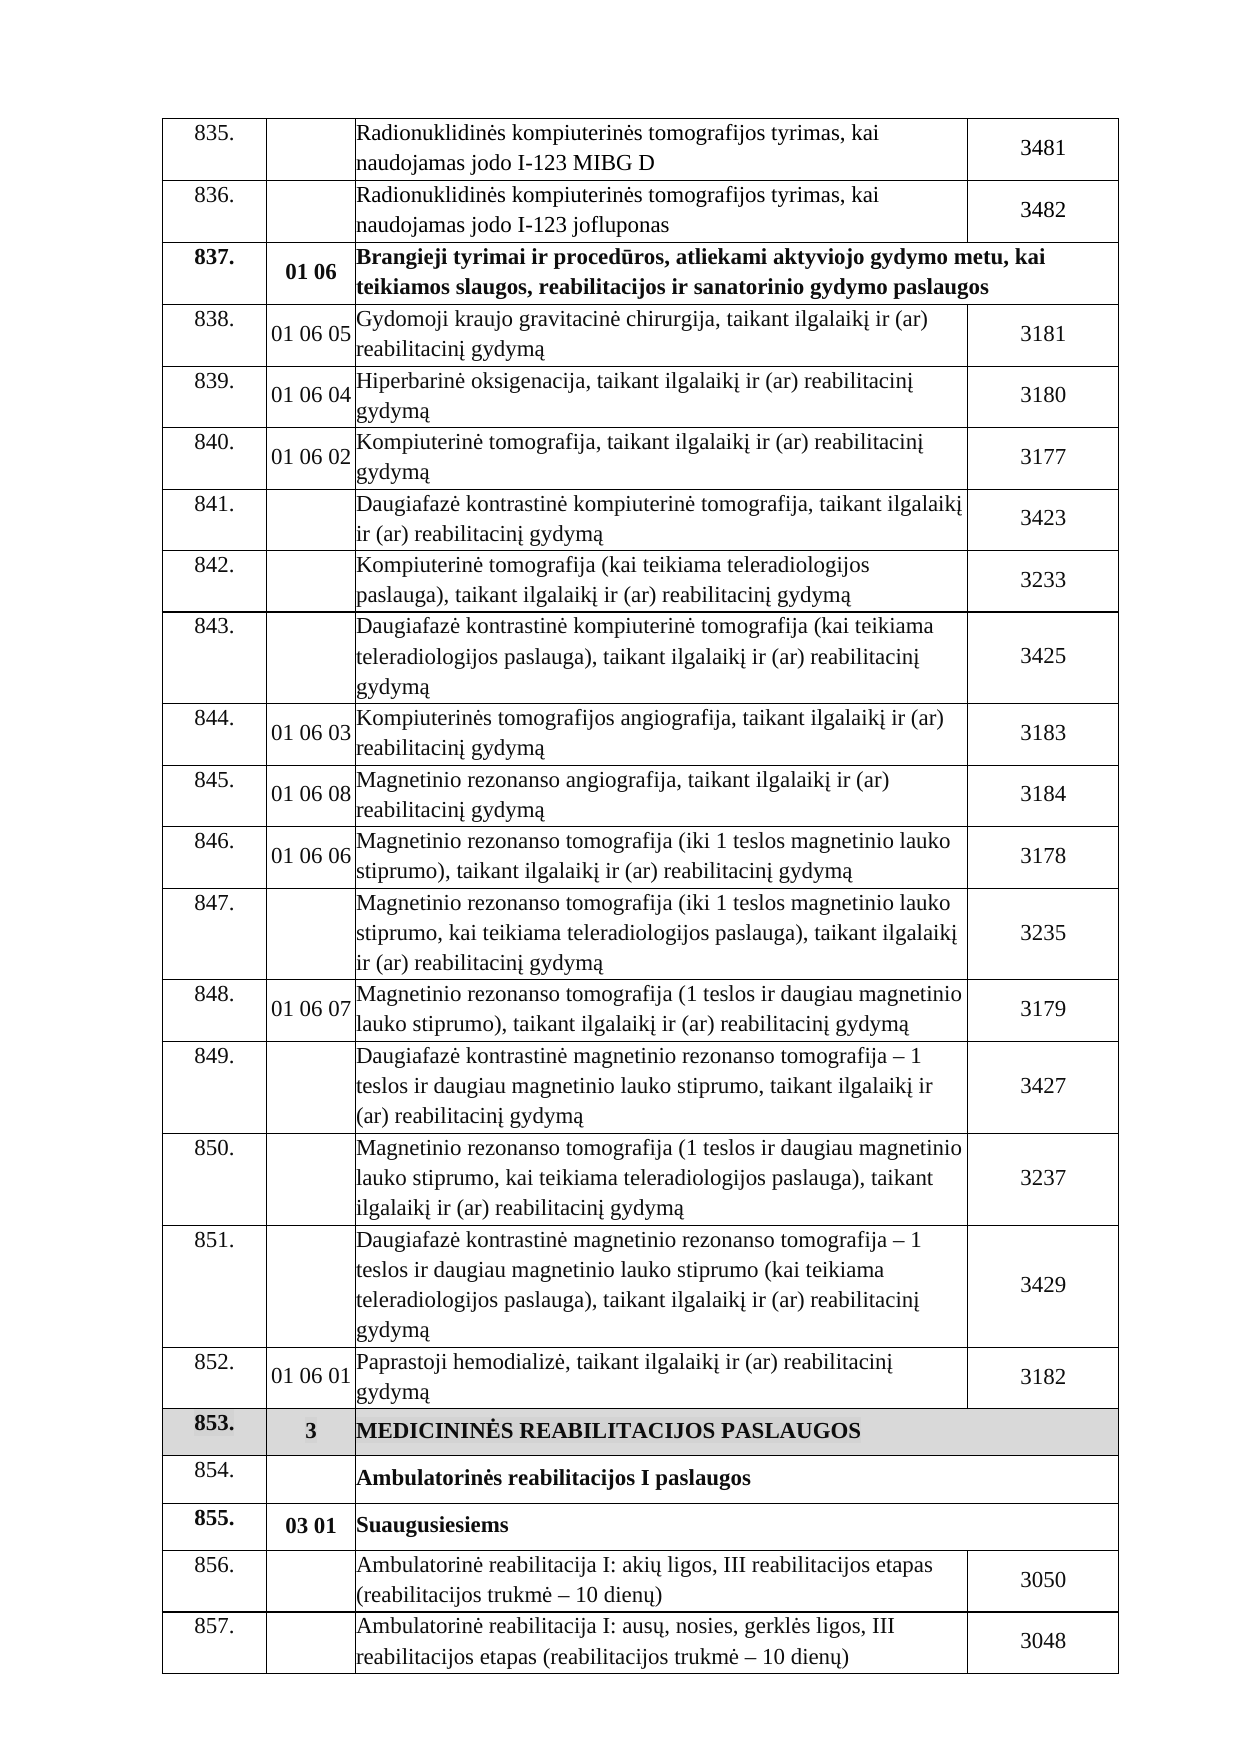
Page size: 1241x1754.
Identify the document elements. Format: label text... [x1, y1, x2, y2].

table_cell [1142, 826, 1147, 887]
table_cell [1142, 366, 1147, 427]
table_cell Magnetinio rezonanso tomografija (1 teslos ir daugiau magnetinio lauko stiprumo, kai teikiama teleradiologijos paslauga), taikant ilgalaikį ir (ar) reabilitacinį gydymą [356, 1134, 967, 1225]
table_cell [1147, 979, 1164, 1041]
table_cell [1147, 304, 1164, 366]
table_cell 3429 [968, 1226, 1118, 1347]
table_cell [1147, 703, 1164, 764]
table_cell 01 06 08 [267, 766, 355, 826]
table_cell 3183 [968, 704, 1118, 764]
table_cell [267, 119, 355, 180]
table_cell 3180 [968, 367, 1118, 427]
table_cell Hiperbarinė oksigenacija, taikant ilgalaikį ir (ar) reabilitacinį gydymą [356, 367, 967, 427]
table_cell [1164, 826, 1240, 887]
table_cell 3 [267, 1409, 355, 1455]
table_cell [1142, 703, 1147, 764]
table_cell [267, 181, 355, 242]
table_cell [267, 1613, 355, 1673]
table_cell [1147, 1041, 1164, 1133]
table_cell [1164, 1550, 1240, 1611]
table_cell 3181 [968, 305, 1118, 366]
table_cell 3427 [968, 1042, 1118, 1133]
table_cell [267, 551, 355, 611]
table_cell 849. [163, 1042, 266, 1133]
table_cell 3237 [968, 1134, 1118, 1225]
table_cell [1147, 1455, 1164, 1503]
table_cell 01 06 02 [267, 428, 355, 488]
table_cell 846. [163, 827, 266, 887]
table_cell [1119, 366, 1137, 427]
table_cell 847. [163, 889, 266, 979]
table_cell 855. [163, 1504, 266, 1550]
table_cell Ambulatorinė reabilitacija I: akių ligos, III reabilitacijos etapas (reabilitacijos trukmė – 10 dienų) [356, 1551, 967, 1611]
table_cell [1137, 1133, 1142, 1225]
table_cell [1164, 1455, 1240, 1503]
table_cell [1142, 1347, 1147, 1408]
table_cell Daugiafazė kontrastinė kompiuterinė tomografija (kai teikiama teleradiologijos paslauga), taikant ilgalaikį ir (ar) reabilitacinį gydymą [356, 613, 967, 703]
table_cell [1164, 427, 1240, 488]
table_cell [267, 1456, 355, 1503]
table_cell [267, 889, 355, 979]
table_cell [267, 1551, 355, 1611]
table_cell [1119, 1408, 1137, 1455]
table_cell 850. [163, 1134, 266, 1225]
table_cell [1119, 765, 1137, 826]
table_cell [267, 1134, 355, 1225]
table_cell [1147, 550, 1164, 611]
table_cell [1147, 1133, 1164, 1225]
table_cell [1147, 1347, 1164, 1408]
table_cell 839. [163, 367, 266, 427]
table_cell [1142, 242, 1147, 304]
table_cell [1119, 242, 1137, 304]
table_cell Brangieji tyrimai ir procedūros, atliekami aktyviojo gydymo metu, kai teikiamos slaugos, reabilitacijos ir sanatorinio gydymo paslaugos [356, 243, 1118, 304]
table_cell [1142, 550, 1147, 611]
table_cell [1147, 427, 1164, 488]
table_cell 3177 [968, 428, 1118, 488]
table_cell 838. [163, 305, 266, 366]
table_cell [1142, 1041, 1147, 1133]
table_cell 853. [163, 1409, 266, 1455]
table_cell [1147, 1611, 1164, 1673]
table_cell [1119, 888, 1137, 979]
table_cell [1119, 1611, 1137, 1673]
table_cell 837. [163, 243, 266, 304]
table_cell [1119, 826, 1137, 887]
table_cell [1142, 888, 1147, 979]
table_cell [1119, 1225, 1137, 1347]
table_cell [1137, 1455, 1142, 1503]
table_cell [1164, 118, 1240, 180]
table_cell [1119, 1503, 1137, 1550]
table_cell [1119, 427, 1137, 488]
table_cell [1164, 611, 1240, 703]
table_cell [1147, 765, 1164, 826]
table_cell 01 06 04 [267, 367, 355, 427]
table_cell 851. [163, 1226, 266, 1347]
table_cell 856. [163, 1551, 266, 1611]
table_cell [1142, 427, 1147, 488]
table_cell [1137, 1225, 1142, 1347]
table_cell [1164, 979, 1240, 1041]
table_cell [1164, 366, 1240, 427]
table_cell 3179 [968, 980, 1118, 1041]
table_cell [267, 1042, 355, 1133]
table_cell [1147, 118, 1164, 180]
table_cell Ambulatorinės reabilitacijos I paslaugos [356, 1456, 1118, 1503]
table_cell [1147, 888, 1164, 979]
table_cell 840. [163, 428, 266, 488]
table_cell [1137, 1041, 1142, 1133]
table_cell Radionuklidinės kompiuterinės tomografijos tyrimas, kai naudojamas jodo I-123 jofluponas [356, 181, 967, 242]
table_cell [267, 613, 355, 703]
table_cell Daugiafazė kontrastinė magnetinio rezonanso tomografija – 1 teslos ir daugiau magnetinio lauko stiprumo, taikant ilgalaikį ir (ar) reabilitacinį gydymą [356, 1042, 967, 1133]
table_cell 3178 [968, 827, 1118, 887]
table_cell [1147, 1408, 1164, 1455]
table_cell MEDICININĖS REABILITACIJOS PASLAUGOS [356, 1409, 1118, 1455]
table_cell Magnetinio rezonanso tomografija (iki 1 teslos magnetinio lauko stiprumo, kai teikiama teleradiologijos paslauga), taikant ilgalaikį ir (ar) reabilitacinį gydymą [356, 889, 967, 979]
table_cell [1164, 1347, 1240, 1408]
table_cell 852. [163, 1348, 266, 1408]
table_cell 01 06 [267, 243, 355, 304]
table_cell [1137, 180, 1142, 242]
table_cell [1164, 1611, 1240, 1673]
table_cell [1119, 1041, 1137, 1133]
table_cell [1137, 366, 1142, 427]
table_cell [1137, 1550, 1142, 1611]
table_cell [1137, 427, 1142, 488]
table_cell [1137, 1611, 1142, 1673]
table_cell 3184 [968, 766, 1118, 826]
table_cell [1164, 1408, 1240, 1455]
table_cell 03 01 [267, 1504, 355, 1550]
table_cell [1147, 366, 1164, 427]
table_cell [1119, 703, 1137, 764]
table_cell 3481 [968, 119, 1118, 180]
table_cell 854. [163, 1456, 266, 1503]
table_cell Magnetinio rezonanso tomografija (1 teslos ir daugiau magnetinio lauko stiprumo), taikant ilgalaikį ir (ar) reabilitacinį gydymą [356, 980, 967, 1041]
table_cell [1137, 888, 1142, 979]
table_cell Kompiuterinė tomografija (kai teikiama teleradiologijos paslauga), taikant ilgalaikį ir (ar) reabilitacinį gydymą [356, 551, 967, 611]
table_cell [1142, 765, 1147, 826]
table_cell 01 06 03 [267, 704, 355, 764]
table_cell [1142, 180, 1147, 242]
table_cell 857. [163, 1613, 266, 1673]
table_cell [1142, 118, 1147, 180]
table_cell [1137, 1503, 1142, 1550]
table_cell 842. [163, 551, 266, 611]
table_cell [1142, 1503, 1147, 1550]
table_cell 844. [163, 704, 266, 764]
table_cell 843. [163, 613, 266, 703]
table_cell [1164, 703, 1240, 764]
table_cell [1164, 180, 1240, 242]
table_cell 3182 [968, 1348, 1118, 1408]
table_cell 3048 [968, 1613, 1118, 1673]
table_cell 01 06 01 [267, 1348, 355, 1408]
table_cell [1119, 1133, 1137, 1225]
table_cell [1164, 550, 1240, 611]
table_cell Kompiuterinė tomografija, taikant ilgalaikį ir (ar) reabilitacinį gydymą [356, 428, 967, 488]
table_cell [1164, 1503, 1240, 1550]
table_cell Paprastoji hemodializė, taikant ilgalaikį ir (ar) reabilitacinį gydymą [356, 1348, 967, 1408]
table_cell Magnetinio rezonanso tomografija (iki 1 teslos magnetinio lauko stiprumo), taikant ilgalaikį ir (ar) reabilitacinį gydymą [356, 827, 967, 887]
table_cell [267, 1226, 355, 1347]
table_cell [1137, 118, 1142, 180]
table_cell [1137, 765, 1142, 826]
table_cell Magnetinio rezonanso angiografija, taikant ilgalaikį ir (ar) reabilitacinį gydymą [356, 766, 967, 826]
table_cell [1119, 1550, 1137, 1611]
table_cell 3233 [968, 551, 1118, 611]
table_cell [1137, 489, 1142, 550]
table_cell 841. [163, 490, 266, 550]
table_cell [1142, 489, 1147, 550]
table_cell [1164, 888, 1240, 979]
table_cell [1119, 180, 1137, 242]
table_cell Daugiafazė kontrastinė magnetinio rezonanso tomografija – 1 teslos ir daugiau magnetinio lauko stiprumo (kai teikiama teleradiologijos paslauga), taikant ilgalaikį ir (ar) reabilitacinį gydymą [356, 1226, 967, 1347]
table_cell 3050 [968, 1551, 1118, 1611]
table_cell [267, 490, 355, 550]
table_cell [1137, 550, 1142, 611]
table_cell 835. [163, 119, 266, 180]
table_cell 3423 [968, 490, 1118, 550]
table_cell [1164, 765, 1240, 826]
table_cell [1164, 1041, 1240, 1133]
table_cell [1142, 1611, 1147, 1673]
table_cell 3482 [968, 181, 1118, 242]
table_cell [1164, 1225, 1240, 1347]
table_cell [1147, 826, 1164, 887]
table_cell [1147, 242, 1164, 304]
table_cell [1164, 1133, 1240, 1225]
table_cell [1147, 180, 1164, 242]
table_cell [1137, 1408, 1142, 1455]
table_cell [1147, 1550, 1164, 1611]
table_cell Kompiuterinės tomografijos angiografija, taikant ilgalaikį ir (ar) reabilitacinį gydymą [356, 704, 967, 764]
table_cell [1137, 703, 1142, 764]
table_cell 01 06 05 [267, 305, 355, 366]
table_cell 836. [163, 181, 266, 242]
table_cell 848. [163, 980, 266, 1041]
table_cell [1137, 826, 1142, 887]
table_cell [1147, 1503, 1164, 1550]
table_cell [1142, 1550, 1147, 1611]
table_cell 845. [163, 766, 266, 826]
table_cell [1142, 1408, 1147, 1455]
table_cell Ambulatorinė reabilitacija I: ausų, nosies, gerklės ligos, III reabilitacijos etapas (reabilitacijos trukmė – 10 dienų) [356, 1613, 967, 1673]
table_cell [1142, 304, 1147, 366]
table_cell [1119, 1455, 1137, 1503]
table_cell 3235 [968, 889, 1118, 979]
table_cell [1147, 1225, 1164, 1347]
table_cell 01 06 06 [267, 827, 355, 887]
table_cell [1164, 242, 1240, 304]
table_cell [1142, 1455, 1147, 1503]
table_cell [1137, 611, 1142, 703]
table_cell [1142, 1133, 1147, 1225]
table_cell [1119, 1347, 1137, 1408]
table_cell [1164, 304, 1240, 366]
table_cell [1119, 489, 1137, 550]
table_cell [1137, 304, 1142, 366]
table_cell [1137, 242, 1142, 304]
table_cell Suaugusiesiems [356, 1504, 1118, 1550]
table_cell Gydomoji kraujo gravitacinė chirurgija, taikant ilgalaikį ir (ar) reabilitacinį gydymą [356, 305, 967, 366]
table_cell [1142, 979, 1147, 1041]
table_cell [1119, 118, 1137, 180]
table_cell [1119, 304, 1137, 366]
table_cell [1147, 611, 1164, 703]
table_cell [1142, 611, 1147, 703]
table_cell [1142, 1225, 1147, 1347]
table_cell [1137, 979, 1142, 1041]
table_cell [1137, 1347, 1142, 1408]
table_cell [1119, 611, 1137, 703]
table_cell [1164, 489, 1240, 550]
table_cell 01 06 07 [267, 980, 355, 1041]
table_cell Radionuklidinės kompiuterinės tomografijos tyrimas, kai naudojamas jodo I-123 MIBG D [356, 119, 967, 180]
table_cell [1147, 489, 1164, 550]
table_cell [1119, 550, 1137, 611]
table_cell Daugiafazė kontrastinė kompiuterinė tomografija, taikant ilgalaikį ir (ar) reabilitacinį gydymą [356, 490, 967, 550]
table_cell [1119, 979, 1137, 1041]
table_cell 3425 [968, 613, 1118, 703]
